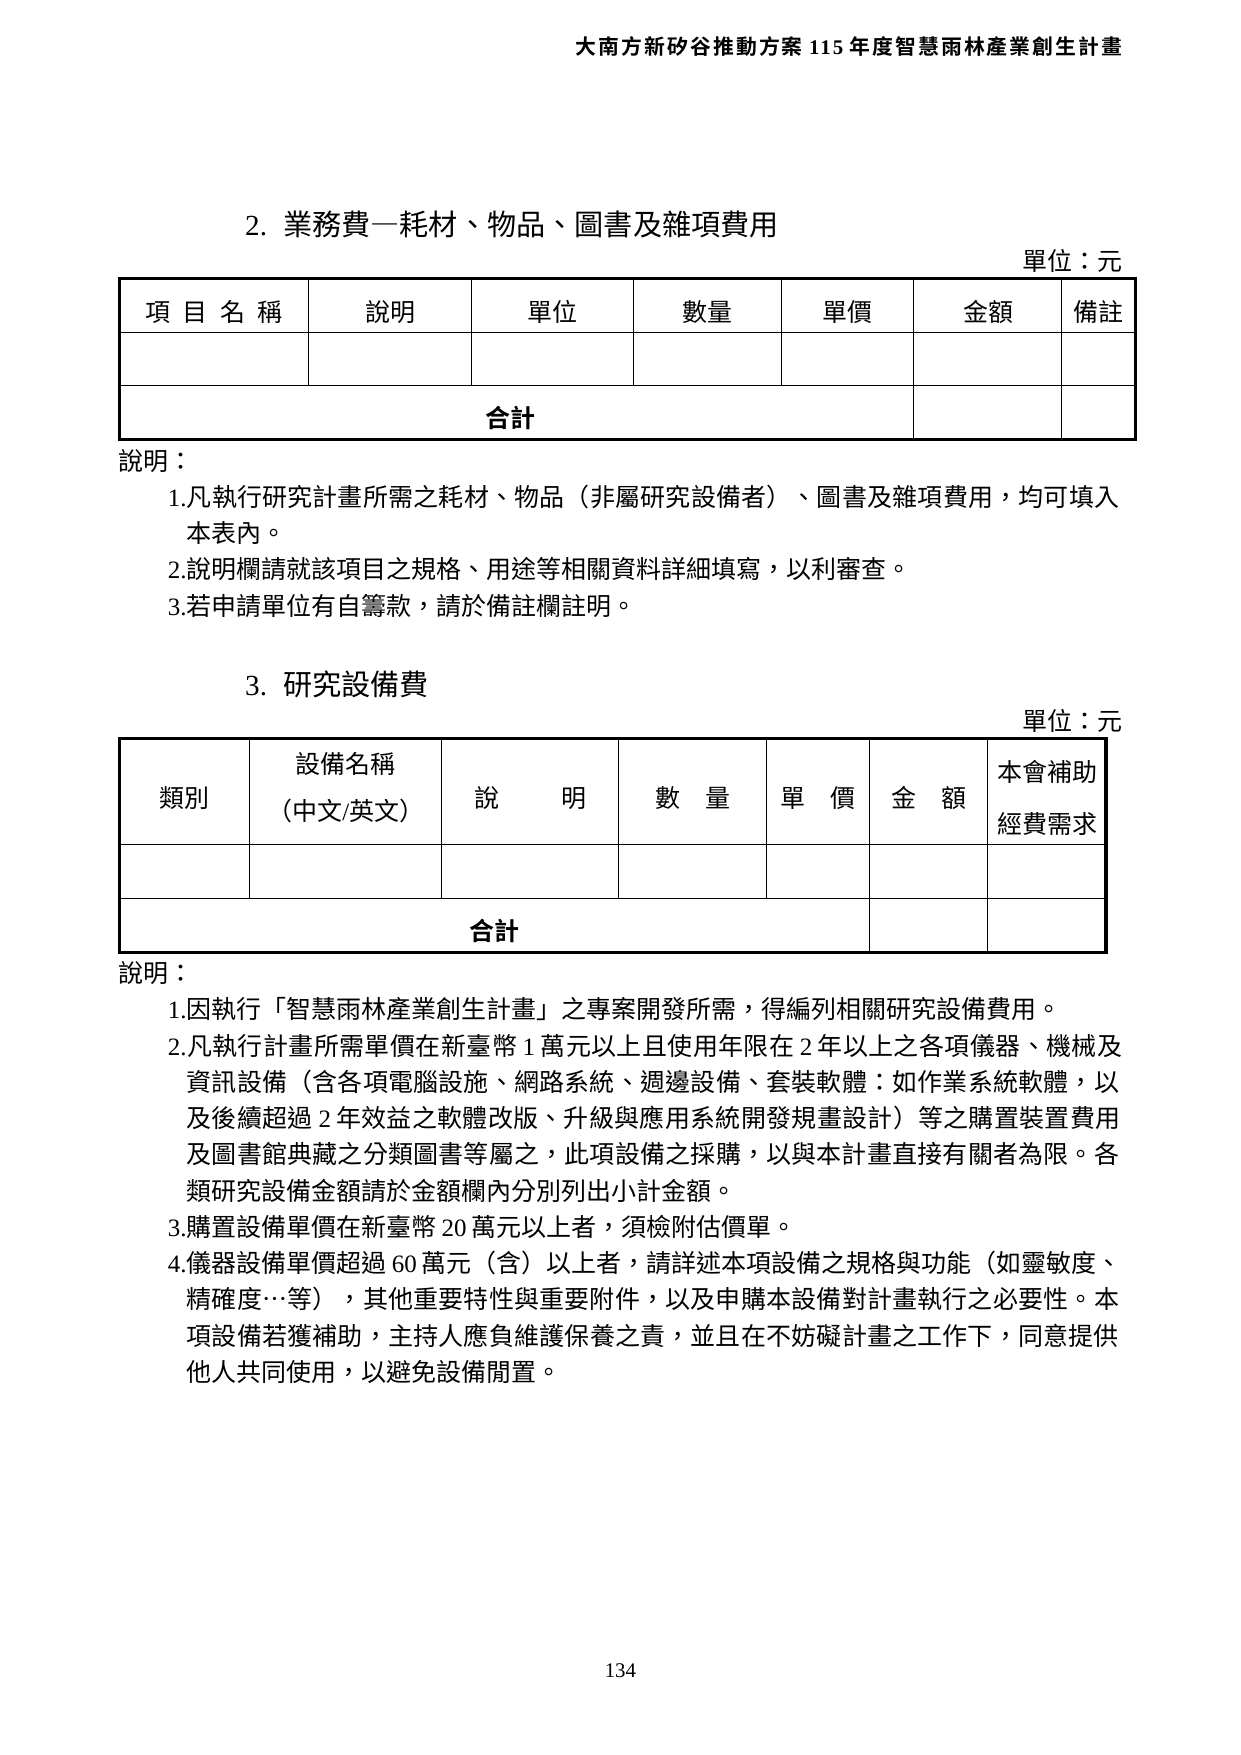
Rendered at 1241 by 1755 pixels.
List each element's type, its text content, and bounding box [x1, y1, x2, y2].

text 4.儀器設備單價超過60萬元（含）以上者，請詳述本項設備之規格與功能（如靈敏度、精確度…等），其他重要特性與重要附件，以及申購本設備對計畫執行之必要性。本項設備若獲補助，主持人應負維護保養之責，並且在不妨礙計畫之工作下，同意提供他人共同使用，以避免設備閒置。 [168, 1244, 1122, 1389]
table_header 項 目 名 稱 [121, 280, 308, 332]
table_cell [782, 333, 913, 385]
table_header 單價 [782, 280, 913, 332]
table_cell [619, 845, 766, 897]
table_cell [1062, 333, 1134, 385]
table_header 本會補助 經費需求 [988, 740, 1104, 844]
table_header 設備名稱 （中文/英文） [250, 740, 441, 844]
table_cell [870, 899, 987, 951]
table_header 單 價 [767, 740, 869, 844]
table_cell [988, 845, 1104, 897]
table_header 金額 [914, 280, 1061, 332]
table_header 說明 [309, 280, 471, 332]
table_header 數量 [634, 280, 781, 332]
table_cell 合計 [121, 899, 869, 951]
table_header 說 明 [442, 740, 618, 844]
text 2.說明欄請就該項目之規格、用途等相關資料詳細填寫，以利審查。 [168, 550, 1122, 586]
text 1.凡執行研究計畫所需之耗材、物品（非屬研究設備者）、圖書及雜項費用，均可填入本表內。 [168, 477, 1122, 550]
table_cell 合計 [121, 386, 913, 438]
table_cell [1062, 386, 1134, 438]
text 3.若申請單位有自籌款，請於備註欄註明。 [168, 586, 1122, 622]
table_cell [870, 845, 987, 897]
table_header 備註 [1062, 280, 1134, 332]
table_cell [767, 845, 869, 897]
table_cell [121, 333, 308, 385]
table_header 單位 [472, 280, 633, 332]
table_cell [250, 845, 441, 897]
text 1.因執行「智慧雨林產業創生計畫」之專案開發所需，得編列相關研究設備費用。 [168, 990, 1122, 1026]
list 研究設備費 [168, 654, 1122, 706]
table_cell [442, 845, 618, 897]
text 說明： [118, 441, 1122, 477]
table_cell [914, 333, 1061, 385]
text 單位：元 [235, 245, 1122, 277]
table_header 數 量 [619, 740, 766, 844]
table_header 類別 [121, 740, 249, 844]
table_cell [988, 899, 1104, 951]
table_cell [472, 333, 633, 385]
table_cell [121, 845, 249, 897]
table_cell [914, 386, 1061, 438]
text 2.凡執行計畫所需單價在新臺幣1萬元以上且使用年限在2年以上之各項儀器、機械及資訊設備（含各項電腦設施、網路系統、週邊設備、套裝軟體：如作業系統軟體，以及後續超過2年效益之軟體改版、升級與應用系統開發規畫設計）等之購置裝置費用及圖書館典藏之分類圖書等屬之，此項設備之採購，以與本計畫直接有關者為限。各類研究設備金額請於金額欄內分別列出小計金額。 [168, 1026, 1122, 1207]
table_cell [634, 333, 781, 385]
table_cell [309, 333, 471, 385]
table_header 金 額 [870, 740, 987, 844]
list 業務費—耗材、物品、圖書及雜項費用 [168, 193, 1122, 245]
text 3.購置設備單價在新臺幣20萬元以上者，須檢附估價單。 [168, 1207, 1122, 1244]
text 單位：元 [235, 706, 1122, 737]
text 說明： [118, 954, 1122, 990]
